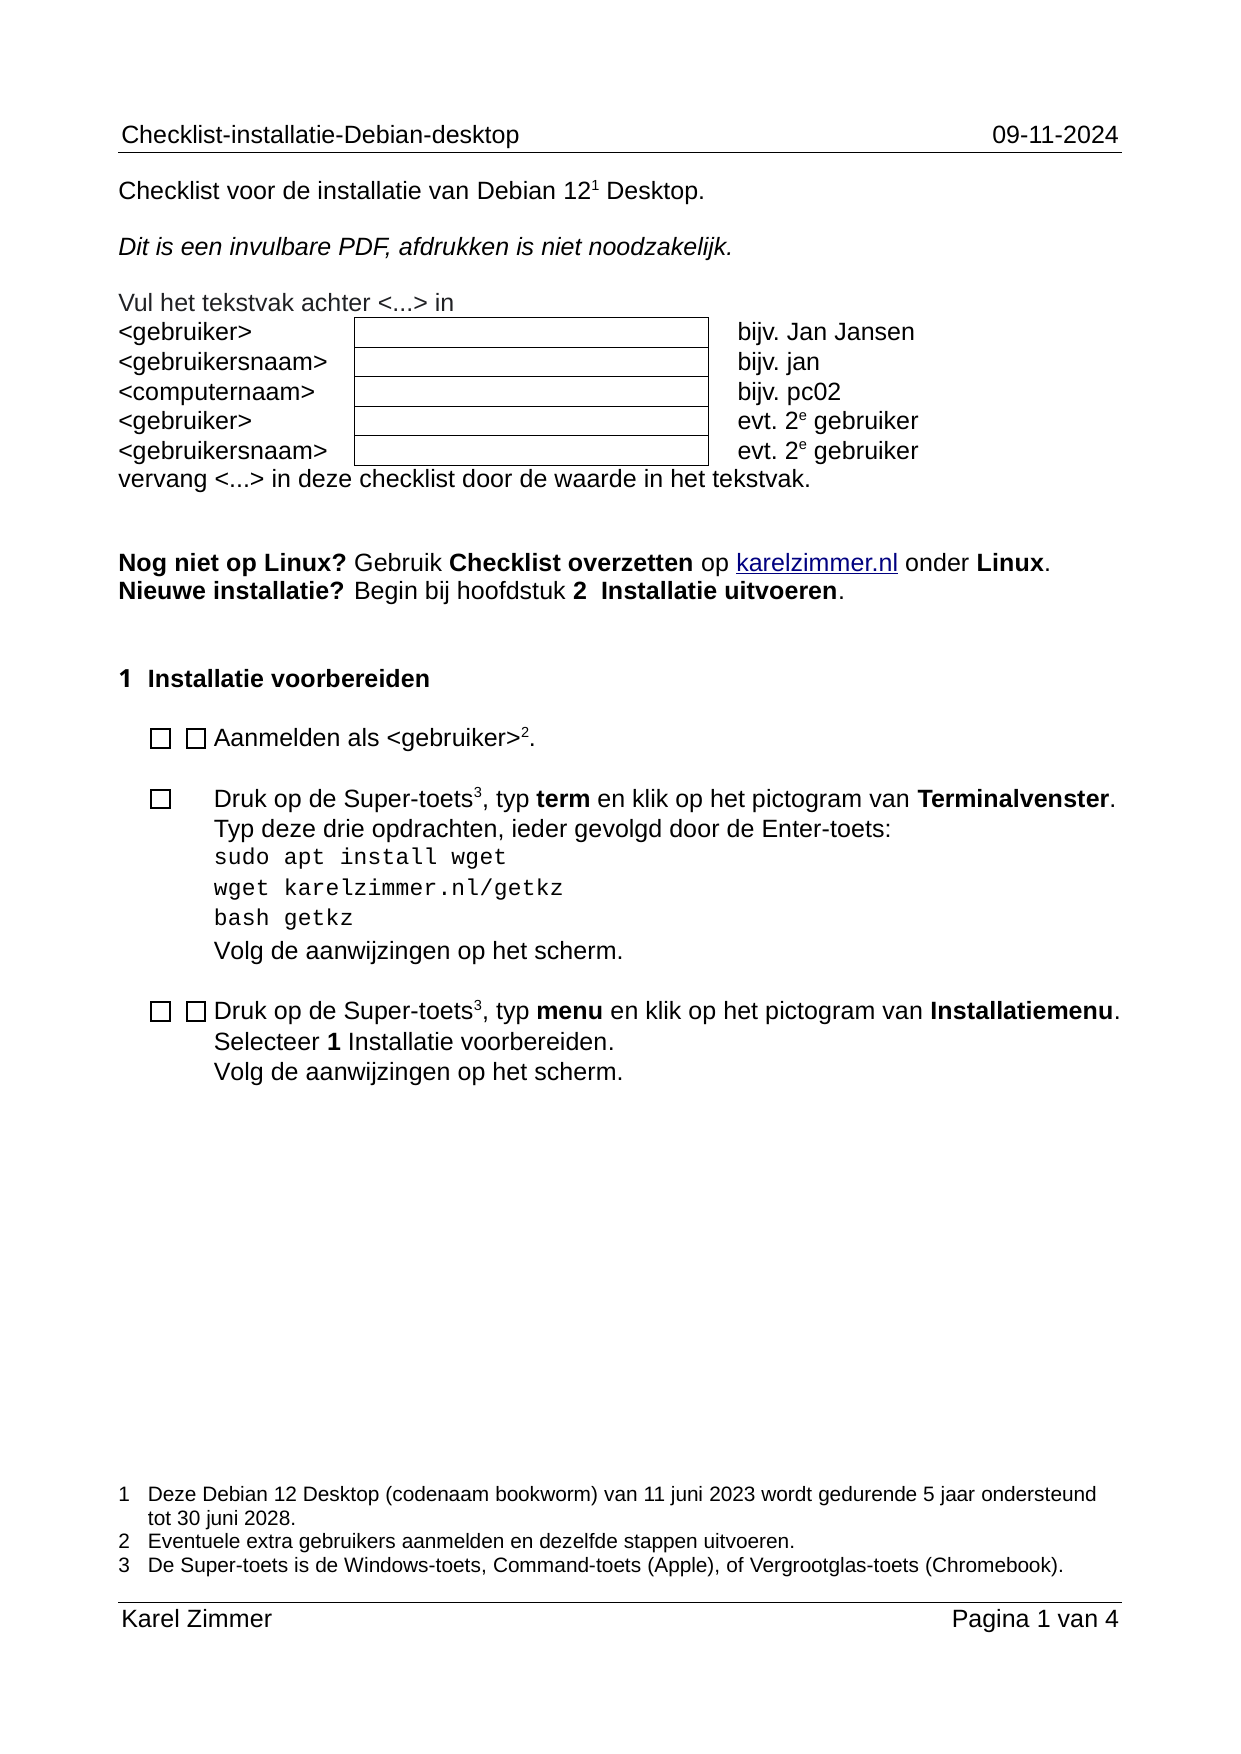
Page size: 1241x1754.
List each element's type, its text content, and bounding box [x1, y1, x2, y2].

table_cell [118, 875, 142, 905]
text Dit is een invulbare PDF, afdrukken is niet noodzakelijk. [118, 233, 1122, 261]
table_cell wget karelzimmer.nl/getkz [213, 875, 1122, 905]
table_cell [142, 905, 177, 935]
table_header Aanmelden als <gebruiker>. [213, 723, 1122, 753]
text bijv. pc02 [709, 376, 1122, 406]
text Nog niet op Linux? Gebruik Checklist overzetten op karelzimmer.nl onder Linux. [118, 549, 1122, 577]
table_cell sudo apt install wget [213, 845, 1122, 875]
table_cell [213, 966, 1122, 996]
table_cell [142, 996, 177, 1026]
table_cell [142, 966, 177, 996]
table_header [118, 723, 142, 753]
text vervang <...> in deze checklist door de waarde in het tekstvak. [118, 465, 1122, 493]
table_cell [142, 935, 177, 966]
table_cell [118, 935, 142, 966]
text bijv. Jan Jansen [709, 317, 1122, 347]
table_cell Volg de aanwijzingen op het scherm. [213, 935, 1122, 966]
table_cell [142, 845, 177, 875]
table_cell [118, 784, 142, 814]
text <COMPUTERNAAM> [118, 376, 354, 406]
text <GEBRUIKER> [118, 406, 354, 436]
table_cell [177, 1026, 213, 1057]
table_cell [118, 1026, 142, 1057]
table_cell [118, 996, 142, 1026]
table_cell bash getkz [213, 905, 1122, 935]
table_cell [118, 814, 142, 844]
text evt. 2e gebruiker [709, 406, 1122, 436]
text <gebruikersnaam> [118, 347, 354, 376]
table_header [177, 723, 213, 753]
table_cell Selecteer 1 Installatie voorbereiden. [213, 1026, 1122, 1057]
table_cell [177, 754, 213, 784]
table_cell [142, 1057, 177, 1087]
table_cell [213, 754, 1122, 784]
table_cell [118, 1057, 142, 1087]
text Deze Debian 12 Desktop (codenaam bookworm) van 11 juni 2023 wordt gedurende 5 jaar ondersteund tot 30 juni 2028. [118, 1483, 1122, 1530]
table_cell Typ deze drie opdrachten, ieder gevolgd door de Enter-toets: [213, 814, 1122, 844]
text Nieuwe installatie? Begin bij hoofdstuk 2 Installatie uitvoeren. [118, 577, 1122, 605]
table_cell [177, 996, 213, 1026]
table_cell Druk op de Super-toets3, typ menu en klik op het pictogram van Installatiemenu. [213, 996, 1122, 1026]
table_cell Volg de aanwijzingen op het scherm. [213, 1057, 1122, 1087]
table_cell [177, 966, 213, 996]
table_cell [142, 784, 177, 814]
text Vul het tekstvak achter <...> in [118, 289, 1122, 317]
text <GEBRUIKER> [118, 317, 354, 347]
table_cell [177, 845, 213, 875]
table_cell [177, 1057, 213, 1087]
table_cell [118, 905, 142, 935]
table_cell [142, 814, 177, 844]
table_cell [142, 754, 177, 784]
table_header [142, 723, 177, 753]
table_cell [177, 784, 213, 814]
table_cell [177, 905, 213, 935]
table_cell [177, 875, 213, 905]
list Installatie voorbereiden [118, 661, 1122, 695]
table_cell [142, 1026, 177, 1057]
text <GEBRUIKERSNaaM> [118, 436, 354, 465]
table_cell Druk op de Super-toets, typ term en klik op het pictogram van Terminalvenster. [213, 784, 1122, 814]
text Checklist voor de installatie van Debian 12 Desktop. [118, 177, 1122, 205]
table_cell [118, 754, 142, 784]
table_cell [177, 935, 213, 966]
table_cell [118, 845, 142, 875]
text bijv. jan [709, 347, 1122, 376]
table_cell [118, 966, 142, 996]
text evt. 2e gebruiker [709, 436, 1122, 465]
table_cell [142, 875, 177, 905]
table_cell [177, 814, 213, 844]
